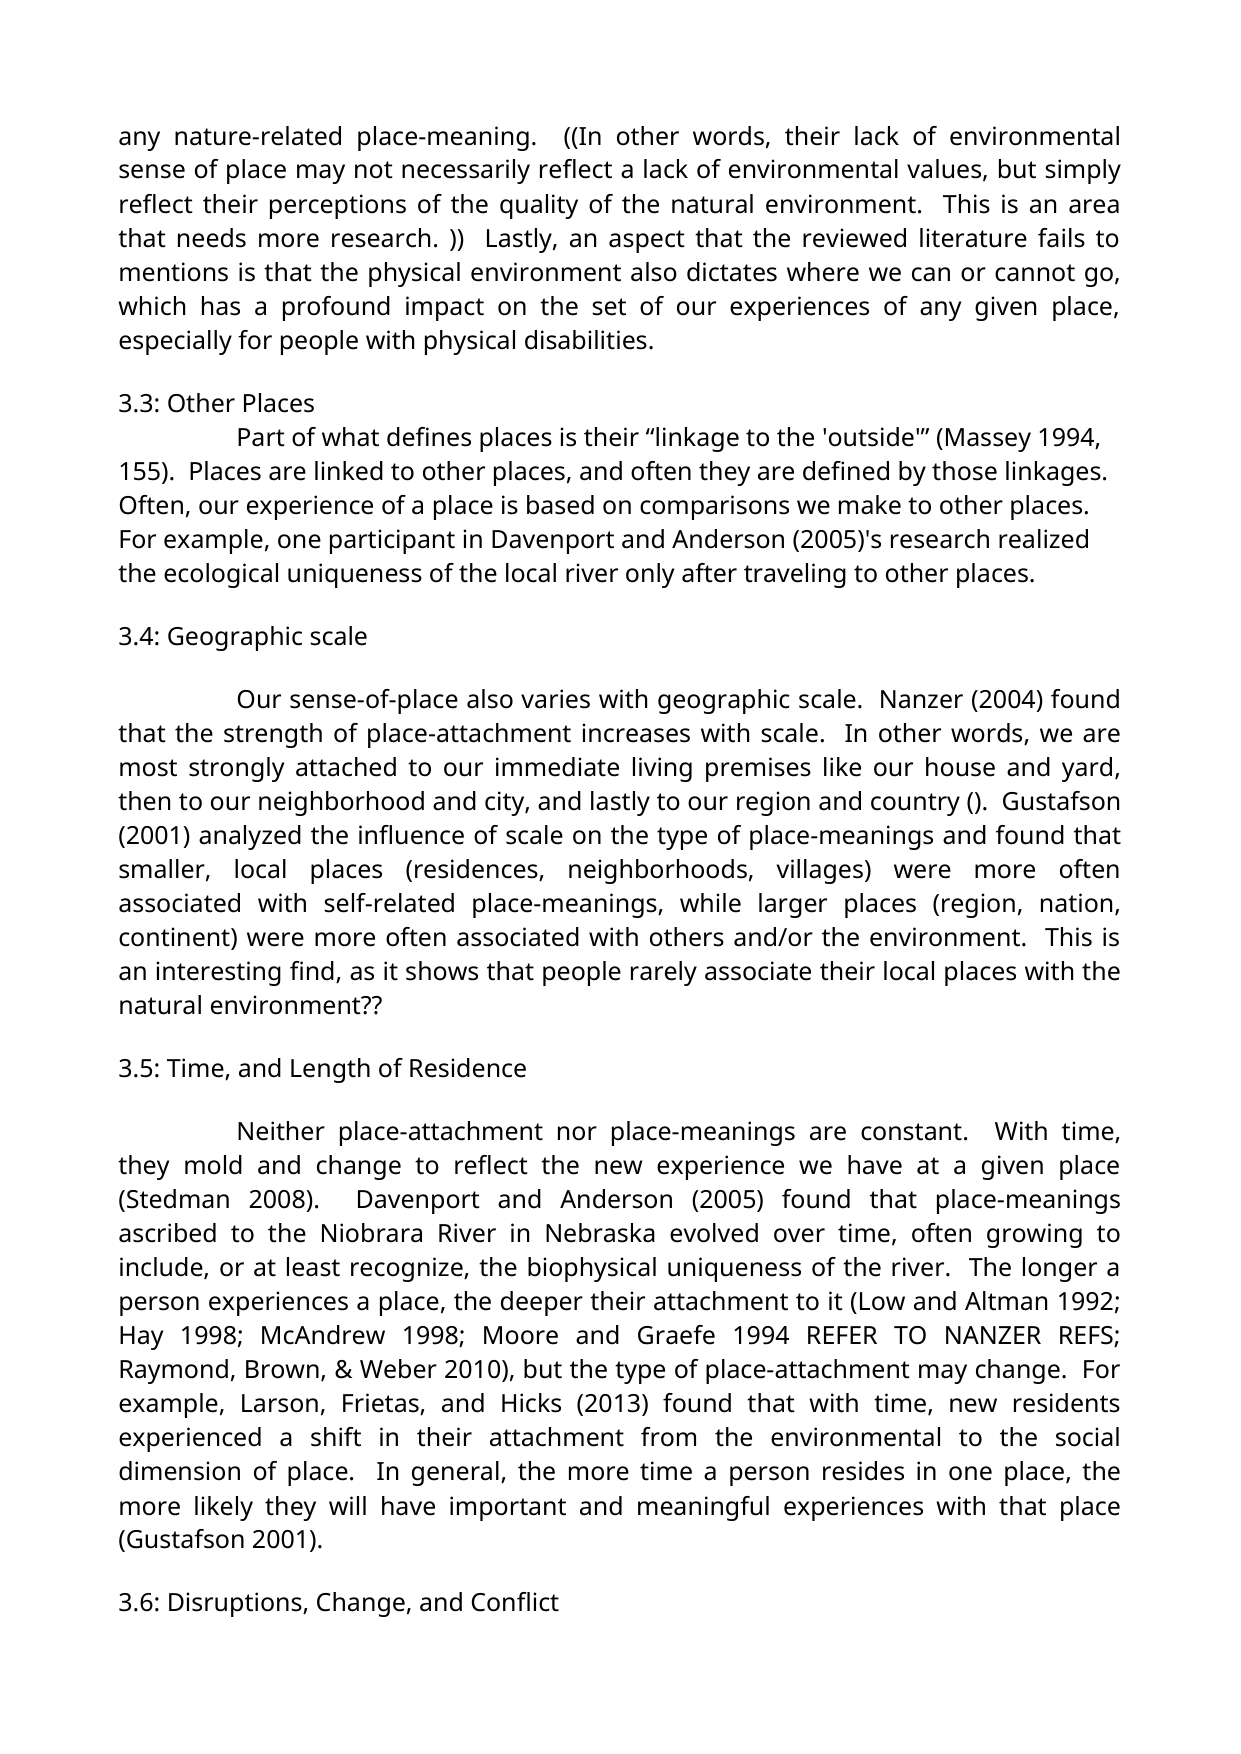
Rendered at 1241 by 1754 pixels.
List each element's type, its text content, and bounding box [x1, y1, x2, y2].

text 3.3: Other Places [118, 385, 1122, 419]
text 3.4: Geographic scale [118, 618, 1122, 652]
text Neither place-attachment nor place-meanings are constant. With time, they mold and change to reflect the new experience we have at a given place (Stedman 2008). Davenport and Anderson (2005) found that place-meanings ascribed to the Niobrara River in Nebraska evolved over time, often growing to include, or at least recognize, the biophysical uniqueness of the river. The longer a person experiences a place, the deeper their attachment to it (Low and Altman 1992; Hay 1998; McAndrew 1998; Moore and Graefe 1994 REFER TO NANZER REFS; Raymond, Brown, & Weber 2010), but the type of place-attachment may change. For example, Larson, Frietas, and Hicks (2013) found that with time, new residents experienced a shift in their attachment from the environmental to the social dimension of place. In general, the more time a person resides in one place, the more likely they will have important and meaningful experiences with that place (Gustafson 2001). [118, 1113, 1122, 1556]
text any nature-related place-meaning. ((In other words, their lack of environmental sense of place may not necessarily reflect a lack of environmental values, but simply reflect their perceptions of the quality of the natural environment. This is an area that needs more research. )) Lastly, an aspect that the reviewed literature fails to mentions is that the physical environment also dictates where we can or cannot go, which has a profound impact on the set of our experiences of any given place, especially for people with physical disabilities. [118, 118, 1122, 357]
text 3.6: Disruptions, Change, and Conflict [118, 1585, 1122, 1619]
text Part of what defines places is their “linkage to the 'outside'” (Massey 1994, 155). Places are linked to other places, and often they are defined by those linkages. Often, our experience of a place is based on comparisons we make to other places. For example, one participant in Davenport and Anderson (2005)'s research realized the ecological uniqueness of the local river only after traveling to other places. [118, 419, 1122, 590]
text Our sense-of-place also varies with geographic scale. Nanzer (2004) found that the strength of place-attachment increases with scale. In other words, we are most strongly attached to our immediate living premises like our house and yard, then to our neighborhood and city, and lastly to our region and country (). Gustafson (2001) analyzed the influence of scale on the type of place-meanings and found that smaller, local places (residences, neighborhoods, villages) were more often associated with self-related place-meanings, while larger places (region, nation, continent) were more often associated with others and/or the environment. This is an interesting find, as it shows that people rarely associate their local places with the natural environment?? [118, 681, 1122, 1022]
text 3.5: Time, and Length of Residence [118, 1051, 1122, 1085]
